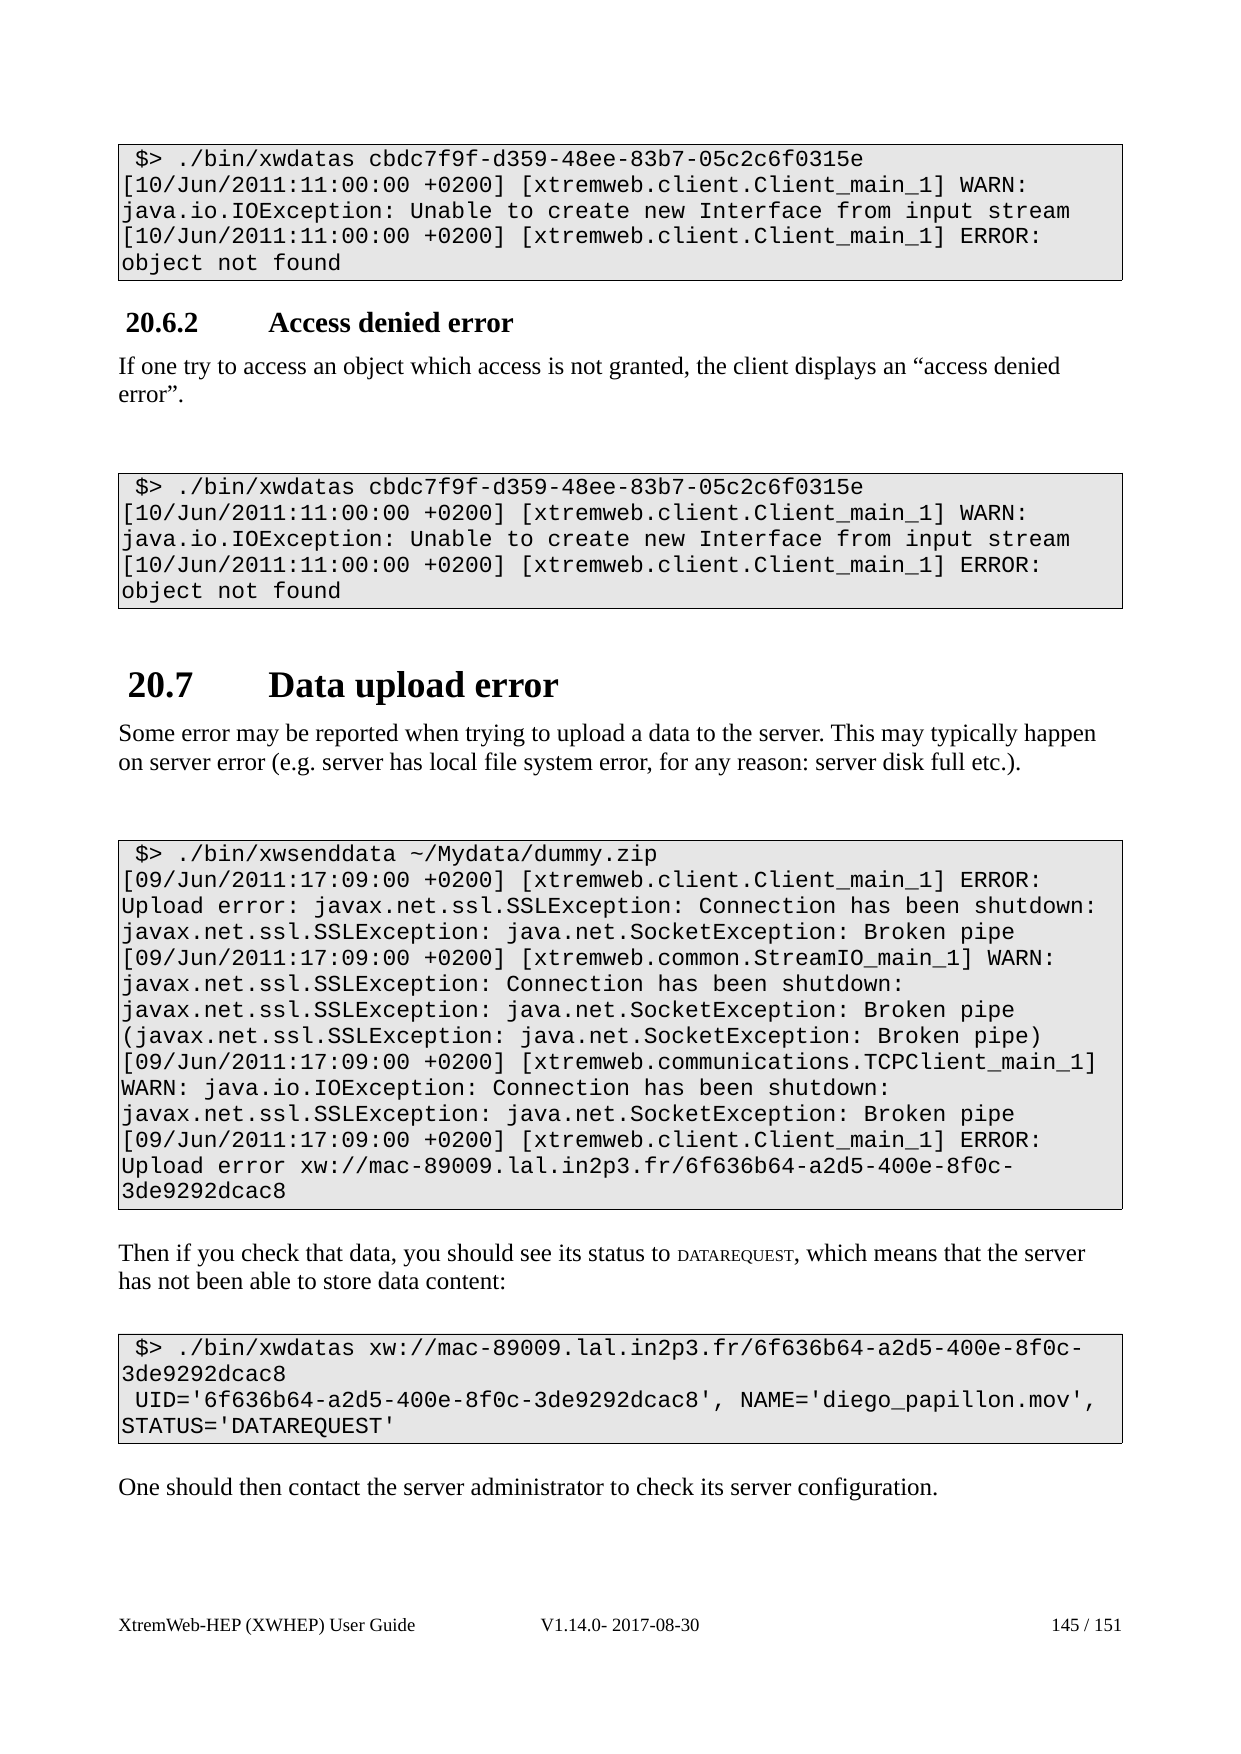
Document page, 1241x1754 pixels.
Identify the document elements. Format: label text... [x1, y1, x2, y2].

text $> ./bin/xwdatas cbdc7f9f-d359-48ee-83b7-05c2c6f0315e [119, 145, 1122, 170]
text One should then contact the server administrator to check its server configuration. [118, 1472, 1122, 1501]
text $> ./bin/xwsenddata ~/Mydata/dummy.zip [119, 841, 1122, 866]
text [09/Jun/2011:17:09:00 +0200] [xtremweb.client.Client_main_1] ERROR: Upload error xw://mac-89009.lal.in2p3.fr/6f636b64-a2d5-400e-8f0c-3de9292dcac8 [119, 1125, 1122, 1209]
subtitle Access denied error [118, 305, 1122, 338]
text [10/Jun/2011:11:00:00 +0200] [xtremweb.client.Client_main_1] ERROR: object not found [119, 551, 1122, 608]
text UID='6f636b64-a2d5-400e-8f0c-3de9292dcac8', NAME='diego_papillon.mov', STATUS='DATAREQUEST' [119, 1385, 1122, 1443]
text [10/Jun/2011:11:00:00 +0200] [xtremweb.client.Client_main_1] WARN: java.io.IOException: Unable to create new Interface from input stream [119, 170, 1122, 222]
text [09/Jun/2011:17:09:00 +0200] [xtremweb.client.Client_main_1] ERROR: Upload error: javax.net.ssl.SSLException: Connection has been shutdown: javax.net.ssl.SSLException: java.net.SocketException: Broken pipe [119, 866, 1122, 943]
text [09/Jun/2011:17:09:00 +0200] [xtremweb.communications.TCPClient_main_1] WARN: java.io.IOException: Connection has been shutdown: javax.net.ssl.SSLException: java.net.SocketException: Broken pipe [119, 1047, 1122, 1125]
text $> ./bin/xwdatas cbdc7f9f-d359-48ee-83b7-05c2c6f0315e [119, 474, 1122, 499]
text [10/Jun/2011:11:00:00 +0200] [xtremweb.client.Client_main_1] ERROR: object not found [119, 222, 1122, 280]
text If one try to access an object which access is not granted, the client displays an “access denied error”. [118, 351, 1122, 408]
text [09/Jun/2011:17:09:00 +0200] [xtremweb.common.StreamIO_main_1] WARN: javax.net.ssl.SSLException: Connection has been shutdown: javax.net.ssl.SSLException: java.net.SocketException: Broken pipe (javax.net.ssl.SSLException: java.net.SocketException: Broken pipe) [119, 943, 1122, 1047]
subtitle Data upload error [118, 662, 1122, 705]
text Some error may be reported when trying to upload a data to the server. This may typically happen on server error (e.g. server has local file system error, for any reason: server disk full etc.). [118, 718, 1122, 775]
text Then if you check that data, you should see its status to datarequest, which means that the server has not been able to store data content: [118, 1238, 1122, 1295]
text $> ./bin/xwdatas xw://mac-89009.lal.in2p3.fr/6f636b64-a2d5-400e-8f0c-3de9292dcac8 [119, 1335, 1122, 1385]
text [10/Jun/2011:11:00:00 +0200] [xtremweb.client.Client_main_1] WARN: java.io.IOException: Unable to create new Interface from input stream [119, 499, 1122, 551]
